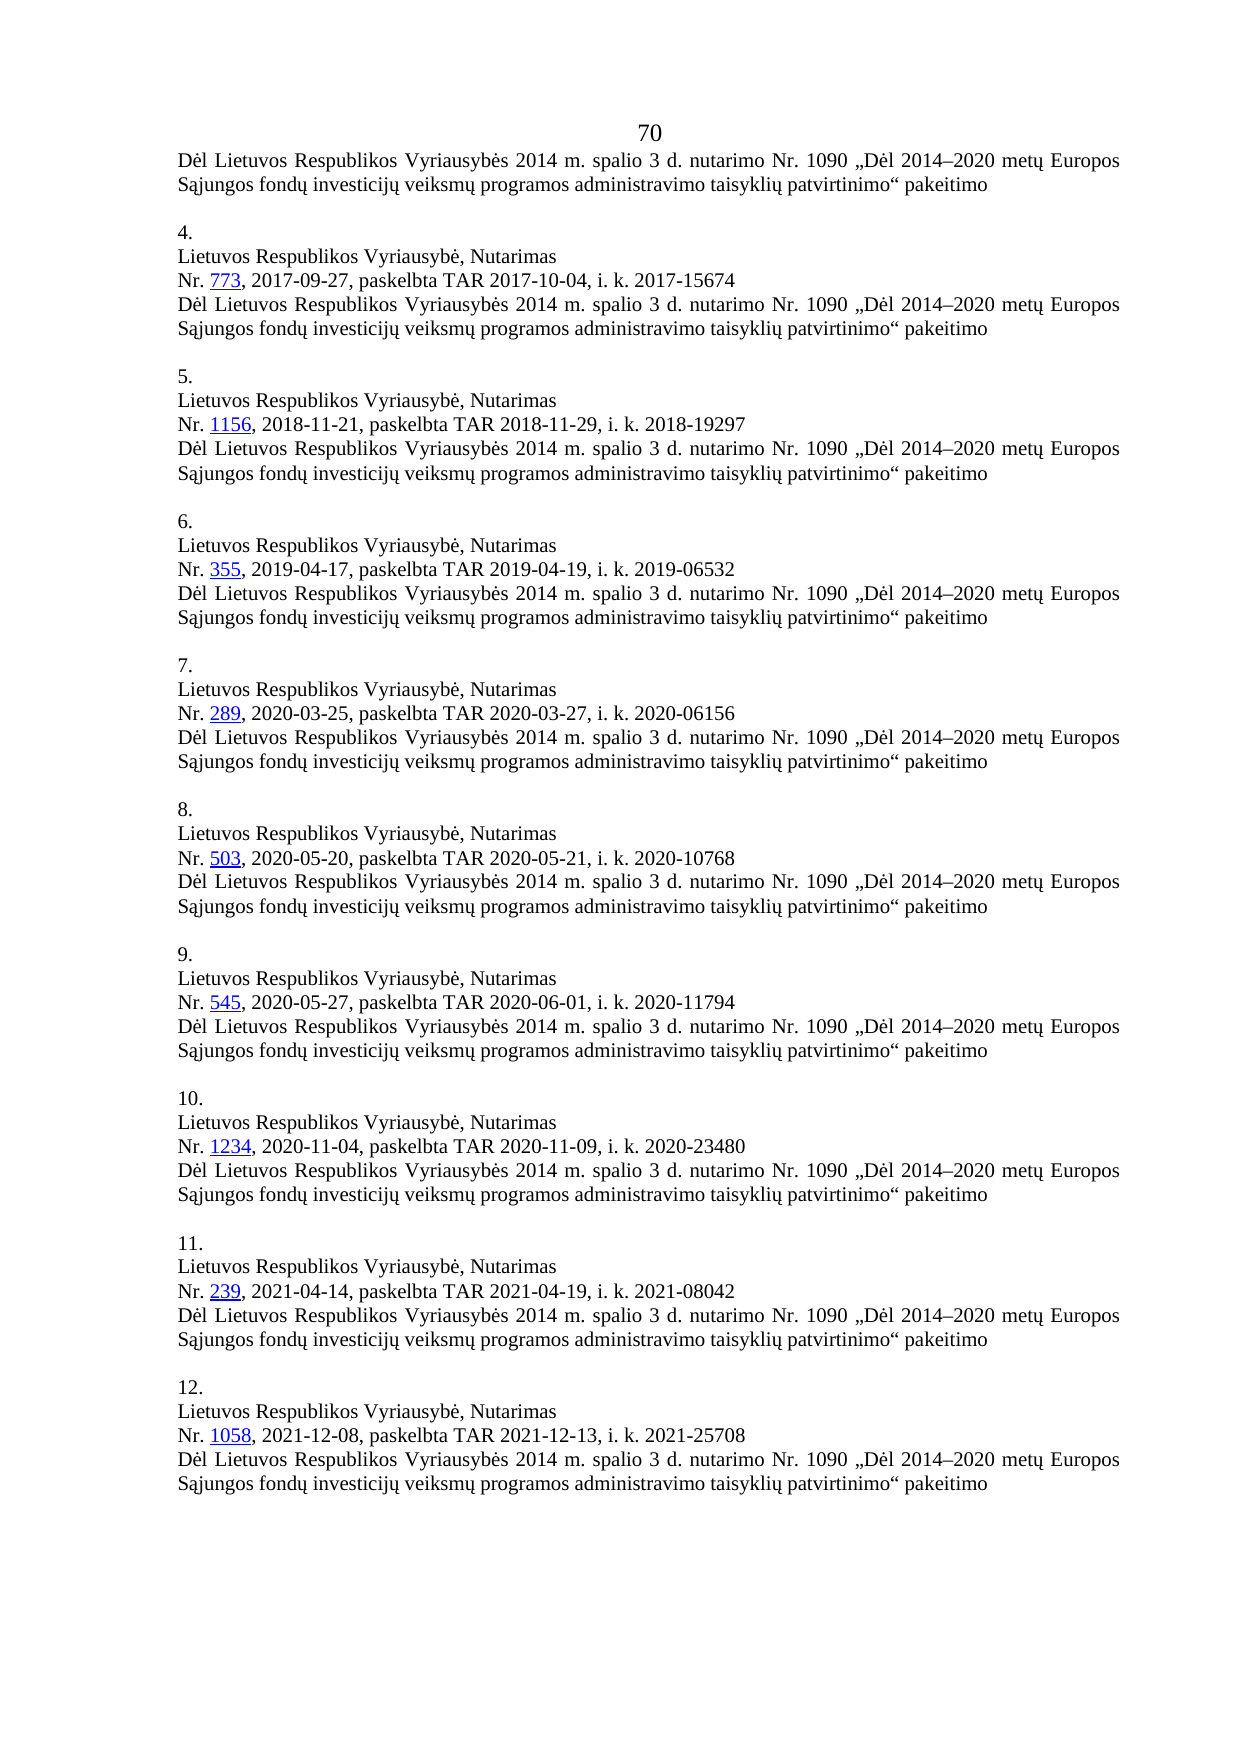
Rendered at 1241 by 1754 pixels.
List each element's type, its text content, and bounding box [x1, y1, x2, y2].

text 10. [177, 1086, 1122, 1110]
text Nr. 1156, 2018-11-21, paskelbta TAR 2018-11-29, i. k. 2018-19297 [177, 412, 1122, 436]
text Lietuvos Respublikos Vyriausybė, Nutarimas [177, 1110, 1122, 1134]
text 8. [177, 797, 1122, 821]
text Lietuvos Respublikos Vyriausybė, Nutarimas [177, 677, 1122, 701]
text 11. [177, 1230, 1122, 1254]
text Nr. 355, 2019-04-17, paskelbta TAR 2019-04-19, i. k. 2019-06532 [177, 557, 1122, 581]
text Dėl Lietuvos Respublikos Vyriausybės 2014 m. spalio 3 d. nutarimo Nr. 1090 „Dėl 2014–2020 metų Europos Sąjungos fondų investicijų veiksmų programos administravimo taisyklių patvirtinimo“ pakeitimo [177, 436, 1122, 484]
text 7. [177, 653, 1122, 677]
text Lietuvos Respublikos Vyriausybė, Nutarimas [177, 1254, 1122, 1278]
text 6. [177, 508, 1122, 533]
text Lietuvos Respublikos Vyriausybė, Nutarimas [177, 1399, 1122, 1423]
text 5. [177, 364, 1122, 388]
text Dėl Lietuvos Respublikos Vyriausybės 2014 m. spalio 3 d. nutarimo Nr. 1090 „Dėl 2014–2020 metų Europos Sąjungos fondų investicijų veiksmų programos administravimo taisyklių patvirtinimo“ pakeitimo [177, 1014, 1122, 1062]
text Nr. 1058, 2021-12-08, paskelbta TAR 2021-12-13, i. k. 2021-25708 [177, 1423, 1122, 1447]
text Lietuvos Respublikos Vyriausybė, Nutarimas [177, 388, 1122, 412]
text Nr. 773, 2017-09-27, paskelbta TAR 2017-10-04, i. k. 2017-15674 [177, 268, 1122, 292]
text Nr. 503, 2020-05-20, paskelbta TAR 2020-05-21, i. k. 2020-10768 [177, 845, 1122, 869]
text Lietuvos Respublikos Vyriausybė, Nutarimas [177, 244, 1122, 268]
text Lietuvos Respublikos Vyriausybė, Nutarimas [177, 966, 1122, 990]
text Dėl Lietuvos Respublikos Vyriausybės 2014 m. spalio 3 d. nutarimo Nr. 1090 „Dėl 2014–2020 metų Europos Sąjungos fondų investicijų veiksmų programos administravimo taisyklių patvirtinimo“ pakeitimo [177, 1447, 1122, 1495]
text Dėl Lietuvos Respublikos Vyriausybės 2014 m. spalio 3 d. nutarimo Nr. 1090 „Dėl 2014–2020 metų Europos Sąjungos fondų investicijų veiksmų programos administravimo taisyklių patvirtinimo“ pakeitimo [177, 148, 1122, 196]
text Dėl Lietuvos Respublikos Vyriausybės 2014 m. spalio 3 d. nutarimo Nr. 1090 „Dėl 2014–2020 metų Europos Sąjungos fondų investicijų veiksmų programos administravimo taisyklių patvirtinimo“ pakeitimo [177, 581, 1122, 629]
text Nr. 1234, 2020-11-04, paskelbta TAR 2020-11-09, i. k. 2020-23480 [177, 1134, 1122, 1158]
text 9. [177, 942, 1122, 966]
text Nr. 239, 2021-04-14, paskelbta TAR 2021-04-19, i. k. 2021-08042 [177, 1278, 1122, 1303]
text Nr. 289, 2020-03-25, paskelbta TAR 2020-03-27, i. k. 2020-06156 [177, 701, 1122, 725]
text Nr. 545, 2020-05-27, paskelbta TAR 2020-06-01, i. k. 2020-11794 [177, 990, 1122, 1014]
text 4. [177, 220, 1122, 244]
text Dėl Lietuvos Respublikos Vyriausybės 2014 m. spalio 3 d. nutarimo Nr. 1090 „Dėl 2014–2020 metų Europos Sąjungos fondų investicijų veiksmų programos administravimo taisyklių patvirtinimo“ pakeitimo [177, 292, 1122, 340]
text Dėl Lietuvos Respublikos Vyriausybės 2014 m. spalio 3 d. nutarimo Nr. 1090 „Dėl 2014–2020 metų Europos Sąjungos fondų investicijų veiksmų programos administravimo taisyklių patvirtinimo“ pakeitimo [177, 1158, 1122, 1206]
text Dėl Lietuvos Respublikos Vyriausybės 2014 m. spalio 3 d. nutarimo Nr. 1090 „Dėl 2014–2020 metų Europos Sąjungos fondų investicijų veiksmų programos administravimo taisyklių patvirtinimo“ pakeitimo [177, 869, 1122, 918]
text Lietuvos Respublikos Vyriausybė, Nutarimas [177, 533, 1122, 557]
text Dėl Lietuvos Respublikos Vyriausybės 2014 m. spalio 3 d. nutarimo Nr. 1090 „Dėl 2014–2020 metų Europos Sąjungos fondų investicijų veiksmų programos administravimo taisyklių patvirtinimo“ pakeitimo [177, 1303, 1122, 1351]
text 12. [177, 1375, 1122, 1399]
text Lietuvos Respublikos Vyriausybė, Nutarimas [177, 821, 1122, 845]
text Dėl Lietuvos Respublikos Vyriausybės 2014 m. spalio 3 d. nutarimo Nr. 1090 „Dėl 2014–2020 metų Europos Sąjungos fondų investicijų veiksmų programos administravimo taisyklių patvirtinimo“ pakeitimo [177, 725, 1122, 773]
